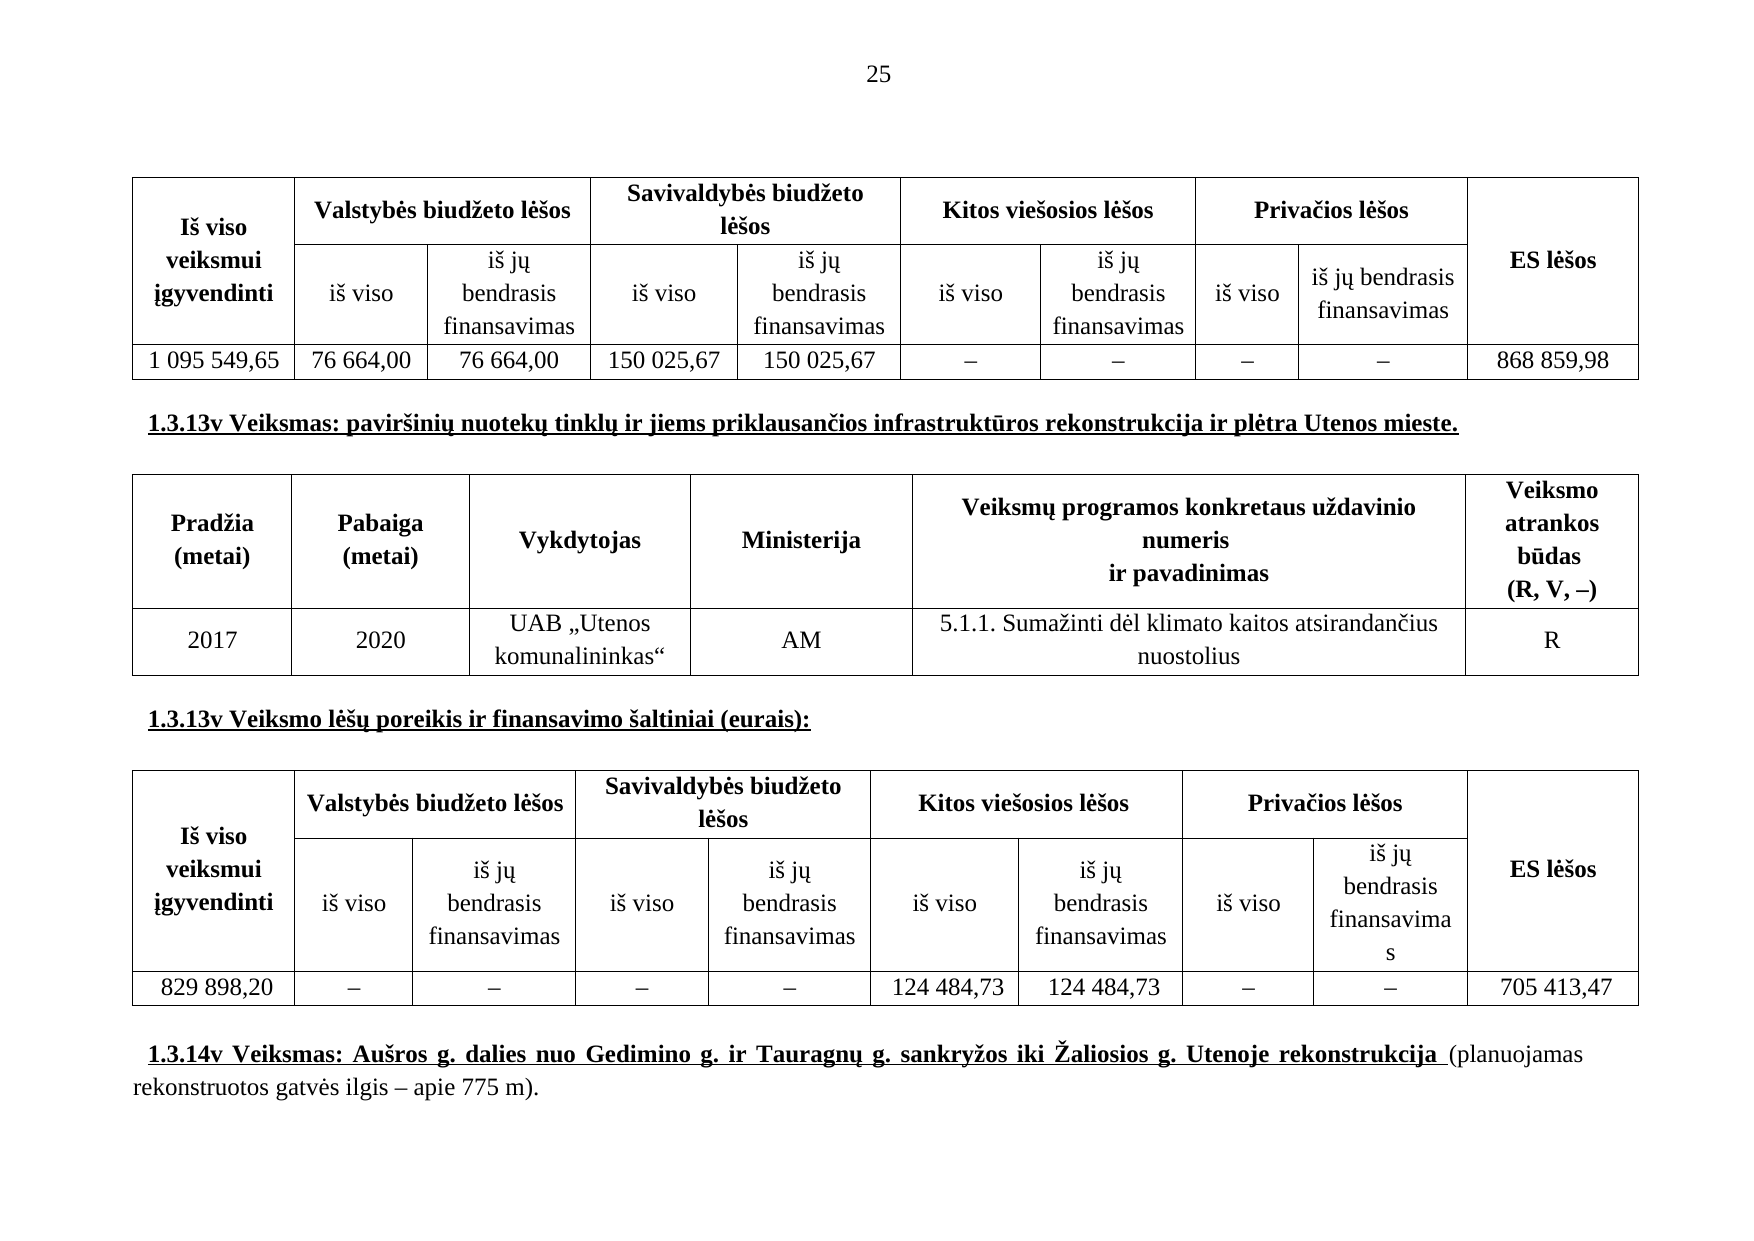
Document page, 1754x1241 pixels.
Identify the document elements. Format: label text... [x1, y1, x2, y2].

table_header Privačios lėšos [1196, 178, 1467, 244]
table_cell 150 025,67 [738, 345, 900, 378]
table_header Veiksmo atrankos būdas (R, V, –) [1466, 475, 1638, 607]
table_header Valstybės biudžeto lėšos [295, 771, 575, 837]
table_header Veiksmų programos konkretaus uždavinio numeris ir pavadinimas [913, 475, 1465, 607]
table_cell iš jų bendrasis finansavimas [709, 839, 870, 971]
table_cell 705 413,47 [1468, 972, 1638, 1004]
table_header Ministerija [691, 475, 912, 607]
table_cell iš viso [871, 839, 1018, 971]
table_cell – [901, 345, 1040, 378]
table_cell iš viso [295, 245, 427, 344]
table_cell – [1196, 345, 1298, 378]
table_header Savivaldybės biudžeto lėšos [576, 771, 870, 837]
table_cell – [709, 972, 870, 1004]
table_header ES lėšos [1468, 771, 1638, 971]
table_header Iš viso veiksmui įgyvendinti [133, 178, 294, 344]
table_header Iš viso veiksmui įgyvendinti [133, 771, 294, 971]
table_cell iš jų bendrasis finansavimas [738, 245, 900, 344]
table_cell – [295, 972, 412, 1004]
table_header Savivaldybės biudžeto lėšos [591, 178, 900, 244]
table_cell 868 859,98 [1468, 345, 1638, 378]
table_cell – [1299, 345, 1467, 378]
table_cell iš jų bendrasis finansavimas [1041, 245, 1195, 344]
table_cell iš jų bendrasis finansavimas [413, 839, 575, 971]
table_header Kitos viešosios lėšos [901, 178, 1195, 244]
table_cell 124 484,73 [1019, 972, 1182, 1004]
table_cell – [1314, 972, 1467, 1004]
table_cell iš jų bendrasis finansavimas [1019, 839, 1182, 971]
table_cell 76 664,00 [295, 345, 427, 378]
table_header Vykdytojas [470, 475, 690, 607]
table_cell 2017 [133, 609, 291, 674]
table_cell iš jų bendrasis finansavimas [1299, 245, 1467, 344]
table_cell 150 025,67 [591, 345, 737, 378]
table_cell 5.1.1. Sumažinti dėl klimato kaitos atsirandančius nuostolius [913, 609, 1465, 674]
table_cell iš viso [576, 839, 708, 971]
text 1.3.14v Veiksmas: Aušros g. dalies nuo Gedimino g. ir Tauragnų g. sankryžos iki Žaliosios g. Utenoje rekonstrukcija (planuojamas rekonstruotos gatvės ilgis – apie 775 m). [133, 1039, 1583, 1100]
table_cell 1 095 549,65 [133, 345, 294, 378]
table_cell – [576, 972, 708, 1004]
table_cell iš viso [295, 839, 412, 971]
table_header Privačios lėšos [1183, 771, 1467, 837]
table_cell 124 484,73 [871, 972, 1018, 1004]
table_header Pradžia (metai) [133, 475, 291, 607]
table_cell AM [691, 609, 912, 674]
table_cell iš viso [1196, 245, 1298, 344]
table_header Valstybės biudžeto lėšos [295, 178, 590, 244]
table_cell – [413, 972, 575, 1004]
table_cell R [1466, 609, 1638, 674]
table_cell iš viso [901, 245, 1040, 344]
table_cell UAB „Utenos komunalininkas“ [470, 609, 690, 674]
table_cell iš viso [1183, 839, 1313, 971]
table_cell 2020 [292, 609, 469, 674]
text 1.3.13v Veiksmo lėšų poreikis ir finansavimo šaltiniai (eurais): [118, 704, 1639, 733]
table_cell 76 664,00 [428, 345, 590, 378]
table_header Pabaiga (metai) [292, 475, 469, 607]
table_cell iš jų bendrasis finansavimas [428, 245, 590, 344]
table_cell iš jų bendrasis finansavimas [1314, 839, 1467, 971]
text 1.3.13v Veiksmas: paviršinių nuotekų tinklų ir jiems priklausančios infrastruktūros rekonstrukcija ir plėtra Utenos mieste. [118, 408, 1639, 437]
table_cell – [1183, 972, 1313, 1004]
table_header ES lėšos [1468, 178, 1638, 344]
table_cell – [1041, 345, 1195, 378]
table_header Kitos viešosios lėšos [871, 771, 1182, 837]
table_cell 829 898,20 [133, 972, 294, 1004]
table_cell iš viso [591, 245, 737, 344]
